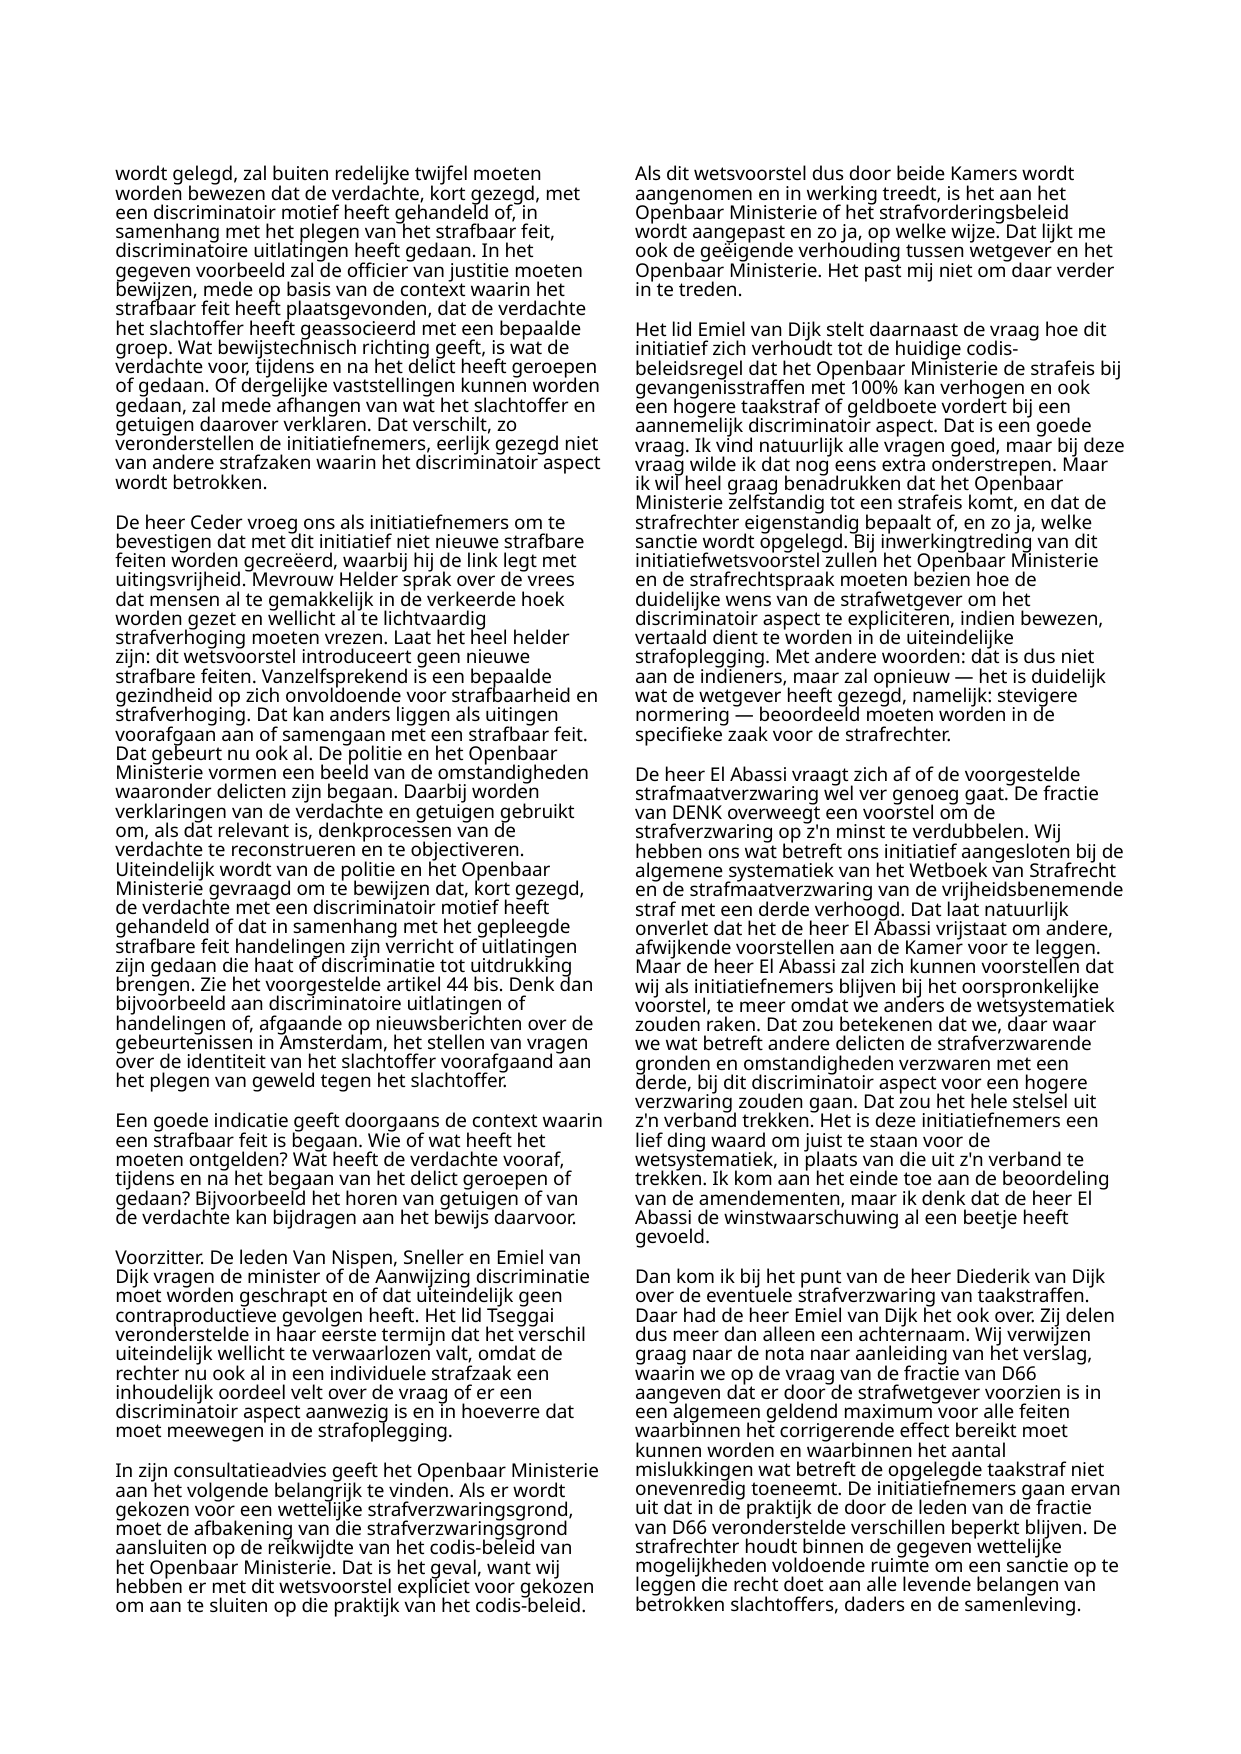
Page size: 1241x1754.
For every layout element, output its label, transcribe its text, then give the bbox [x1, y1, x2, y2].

text Voorzitter. De leden Van Nispen, Sneller en Emiel van Dijk vragen de minister of de Aanwijzing discriminatie moet worden geschrapt en of dat uiteindelijk geen contraproductieve gevolgen heeft. Het lid Tseggai veronderstelde in haar eerste termijn dat het verschil uiteindelijk wellicht te verwaarlozen valt, omdat de rechter nu ook al in een individuele strafzaak een inhoudelijk oordeel velt over de vraag of er een discriminatoir aspect aanwezig is en in hoeverre dat moet meewegen in de strafoplegging. [115, 1249, 605, 1442]
text Het lid Emiel van Dijk stelt daarnaast de vraag hoe dit initiatief zich verhoudt tot de huidige codis-beleidsregel dat het Openbaar Ministerie de strafeis bij gevangenisstraffen met 100% kan verhogen en ook een hogere taakstraf of geldboete vordert bij een aannemelijk discriminatoir aspect. Dat is een goede vraag. Ik vind natuurlijk alle vragen goed, maar bij deze vraag wilde ik dat nog eens extra onderstrepen. Maar ik wil heel graag benadrukken dat het Openbaar Ministerie zelfstandig tot een strafeis komt, en dat de strafrechter eigenstandig bepaalt of, en zo ja, welke sanctie wordt opgelegd. Bij inwerkingtreding van dit initiatiefwetsvoorstel zullen het Openbaar Ministerie en de strafrechtspraak moeten bezien hoe de duidelijke wens van de strafwetgever om het discriminatoir aspect te expliciteren, indien bewezen, vertaald dient te worden in de uiteindelijke strafoplegging. Met andere woorden: dat is dus niet aan de indieners, maar zal opnieuw — het is duidelijk wat de wetgever heeft gezegd, namelijk: stevigere normering — beoordeeld moeten worden in de specifieke zaak voor de strafrechter. [635, 321, 1125, 745]
text In zijn consultatieadvies geeft het Openbaar Ministerie aan het volgende belangrijk te vinden. Als er wordt gekozen voor een wettelijke strafverzwaringsgrond, moet de afbakening van die strafverzwaringsgrond aansluiten op de reikwijdte van het codis-beleid van het Openbaar Ministerie. Dat is het geval, want wij hebben er met dit wetsvoorstel expliciet voor gekozen om aan te sluiten op die praktijk van het codis-beleid. [115, 1462, 605, 1616]
text De heer El Abassi vraagt zich af of de voorgestelde strafmaatverzwaring wel ver genoeg gaat. De fractie van DENK overweegt een voorstel om de strafverzwaring op z'n minst te verdubbelen. Wij hebben ons wat betreft ons initiatief aangesloten bij de algemene systematiek van het Wetboek van Strafrecht en de strafmaatverzwaring van de vrijheidsbenemende straf met een derde verhoogd. Dat laat natuurlijk onverlet dat het de heer El Abassi vrijstaat om andere, afwijkende voorstellen aan de Kamer voor te leggen. Maar de heer El Abassi zal zich kunnen voorstellen dat wij als initiatiefnemers blijven bij het oorspronkelijke voorstel, te meer omdat we anders de wetsystematiek zouden raken. Dat zou betekenen dat we, daar waar we wat betreft andere delicten de strafverzwarende gronden en omstandigheden verzwaren met een derde, bij dit discriminatoir aspect voor een hogere verzwaring zouden gaan. Dat zou het hele stelsel uit z'n verband trekken. Het is deze initiatiefnemers een lief ding waard om juist te staan voor de wetsystematiek, in plaats van die uit z'n verband te trekken. Ik kom aan het einde toe aan de beoordeling van de amendementen, maar ik denk dat de heer El Abassi de winstwaarschuwing al een beetje heeft gevoeld. [635, 766, 1125, 1247]
text Een goede indicatie geeft doorgaans de context waarin een strafbaar feit is begaan. Wie of wat heeft het moeten ontgelden? Wat heeft de verdachte vooraf, tijdens en na het begaan van het delict geroepen of gedaan? Bijvoorbeeld het horen van getuigen of van de verdachte kan bijdragen aan het bewijs daarvoor. [115, 1112, 605, 1228]
text De heer Ceder vroeg ons als initiatiefnemers om te bevestigen dat met dit initiatief niet nieuwe strafbare feiten worden gecreëerd, waarbij hij de link legt met uitingsvrijheid. Mevrouw Helder sprak over de vrees dat mensen al te gemakkelijk in de verkeerde hoek worden gezet en wellicht al te lichtvaardig strafverhoging moeten vrezen. Laat het heel helder zijn: dit wetsvoorstel introduceert geen nieuwe strafbare feiten. Vanzelfsprekend is een bepaalde gezindheid op zich onvoldoende voor strafbaarheid en strafverhoging. Dat kan anders liggen als uitingen voorafgaan aan of samengaan met een strafbaar feit. Dat gebeurt nu ook al. De politie en het Openbaar Ministerie vormen een beeld van de omstandigheden waaronder delicten zijn begaan. Daarbij worden verklaringen van de verdachte en getuigen gebruikt om, als dat relevant is, denkprocessen van de verdachte te reconstrueren en te objectiveren. Uiteindelijk wordt van de politie en het Openbaar Ministerie gevraagd om te bewijzen dat, kort gezegd, de verdachte met een discriminatoir motief heeft gehandeld of dat in samenhang met het gepleegde strafbare feit handelingen zijn verricht of uitlatingen zijn gedaan die haat of discriminatie tot uitdrukking brengen. Zie het voorgestelde artikel 44 bis. Denk dan bijvoorbeeld aan discriminatoire uitlatingen of handelingen of, afgaande op nieuwsberichten over de gebeurtenissen in Amsterdam, het stellen van vragen over de identiteit van het slachtoffer voorafgaand aan het plegen van geweld tegen het slachtoffer. [115, 514, 605, 1092]
text Als dit wetsvoorstel dus door beide Kamers wordt aangenomen en in werking treedt, is het aan het Openbaar Ministerie of het strafvorderingsbeleid wordt aangepast en zo ja, op welke wijze. Dat lijkt me ook de geëigende verhouding tussen wetgever en het Openbaar Ministerie. Het past mij niet om daar verder in te treden. [635, 165, 1125, 300]
text wordt gelegd, zal buiten redelijke twijfel moeten worden bewezen dat de verdachte, kort gezegd, met een discriminatoir motief heeft gehandeld of, in samenhang met het plegen van het strafbaar feit, discriminatoire uitlatingen heeft gedaan. In het gegeven voorbeeld zal de officier van justitie moeten bewijzen, mede op basis van de context waarin het strafbaar feit heeft plaatsgevonden, dat de verdachte het slachtoffer heeft geassocieerd met een bepaalde groep. Wat bewijstechnisch richting geeft, is wat de verdachte voor, tijdens en na het delict heeft geroepen of gedaan. Of dergelijke vaststellingen kunnen worden gedaan, zal mede afhangen van wat het slachtoffer en getuigen daarover verklaren. Dat verschilt, zo veronderstellen de initiatiefnemers, eerlijk gezegd niet van andere strafzaken waarin het discriminatoir aspect wordt betrokken. [115, 165, 605, 493]
text Dan kom ik bij het punt van de heer Diederik van Dijk over de eventuele strafverzwaring van taakstraffen. Daar had de heer Emiel van Dijk het ook over. Zij delen dus meer dan alleen een achternaam. Wij verwijzen graag naar de nota naar aanleiding van het verslag, waarin we op de vraag van de fractie van D66 aangeven dat er door de strafwetgever voorzien is in een algemeen geldend maximum voor alle feiten waarbinnen het corrigerende effect bereikt moet kunnen worden en waarbinnen het aantal mislukkingen wat betreft de opgelegde taakstraf niet onevenredig toeneemt. De initiatiefnemers gaan ervan uit dat in de praktijk de door de leden van de fractie van D66 veronderstelde verschillen beperkt blijven. De strafrechter houdt binnen de gegeven wettelijke mogelijkheden voldoende ruimte om een sanctie op te leggen die recht doet aan alle levende belangen van betrokken slachtoffers, daders en de samenleving. [635, 1268, 1125, 1615]
